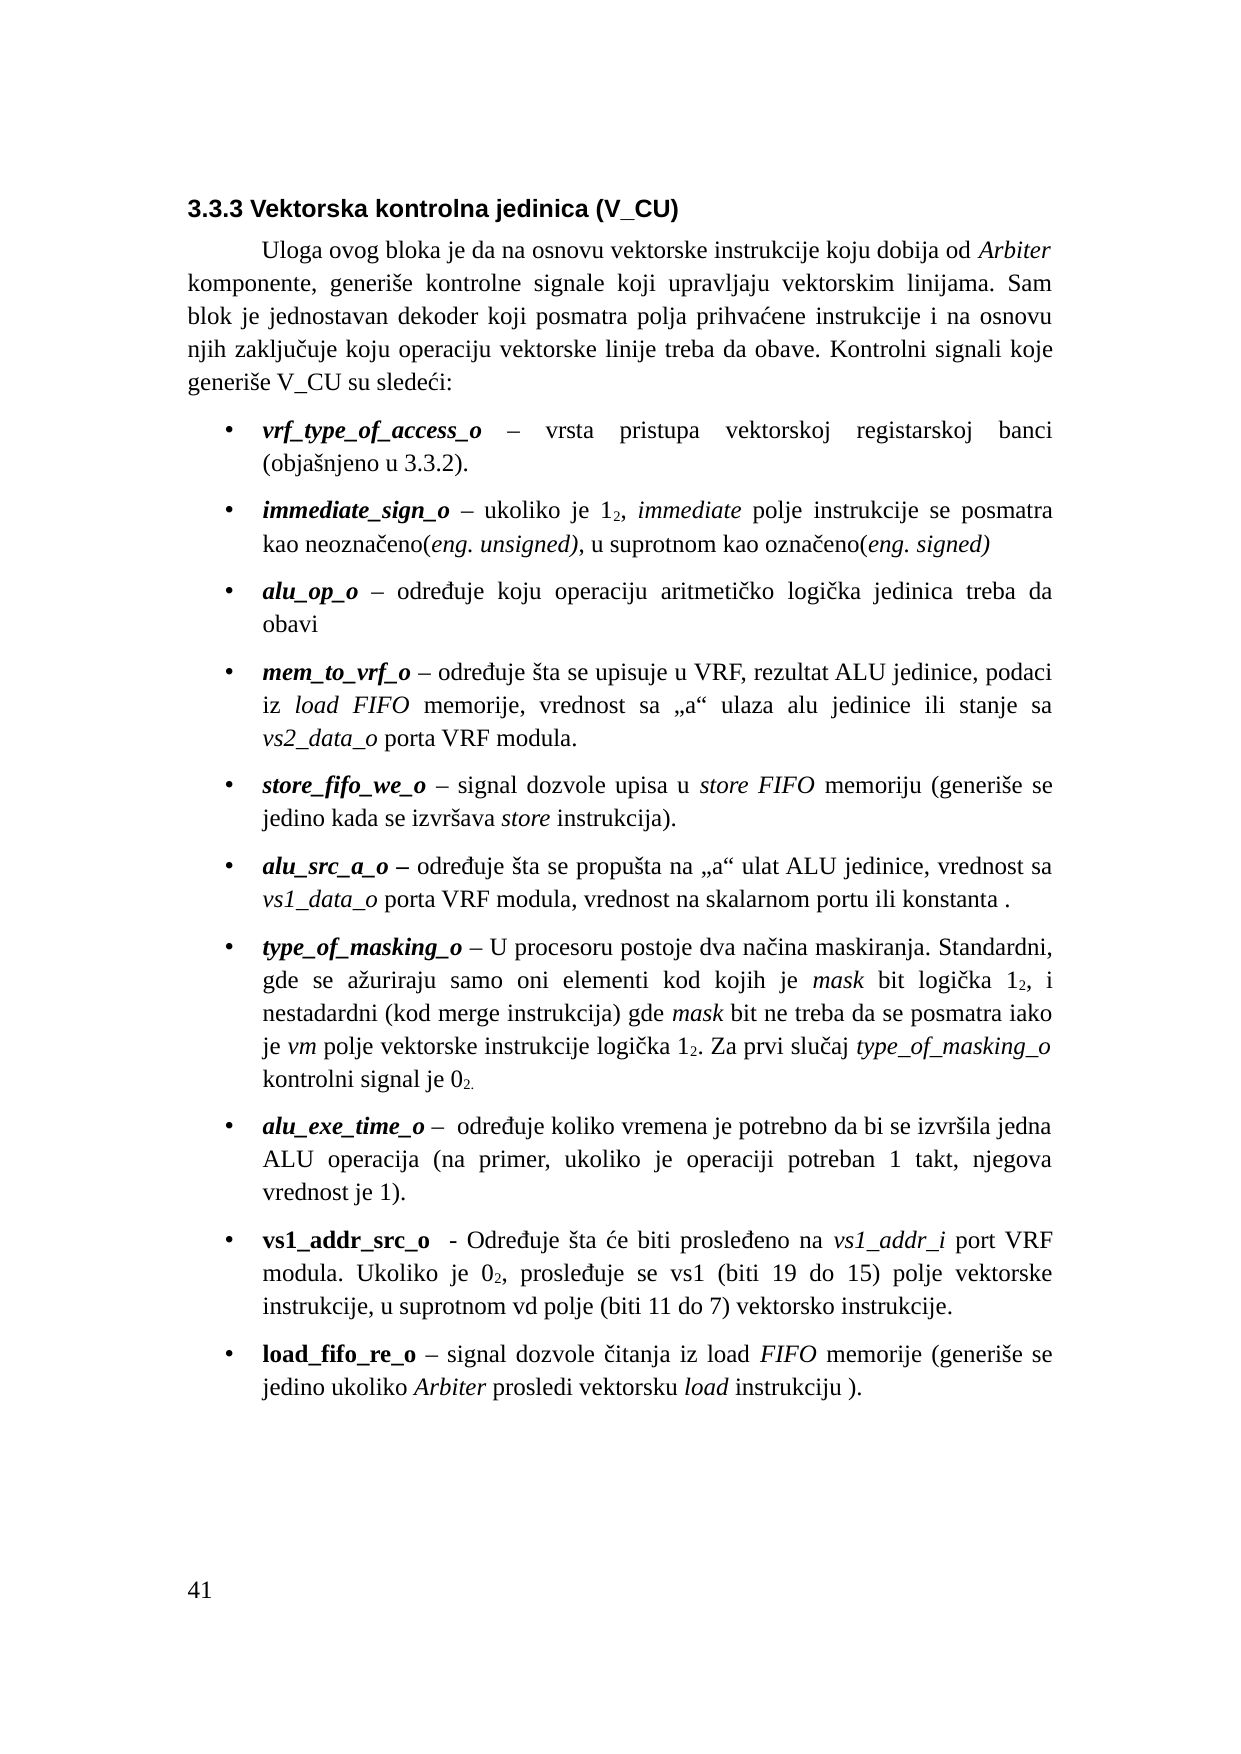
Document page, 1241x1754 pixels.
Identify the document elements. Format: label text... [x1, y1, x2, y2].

list alu_exe_time_o – određuje koliko vremena je potrebno da bi se izvršila jedna ALU operacija (na primer, ukoliko je operaciji potreban 1 takt, njegova vrednost je 1). [225, 1111, 1053, 1206]
text Uloga ovog bloka je da na osnovu vektorske instrukcije koju dobija od Arbiter komponente, generiše kontrolne signale koji upravljaju vektorskim linijama. Sam blok je jednostavan dekoder koji posmatra polja prihvaćene instrukcije i na osnovu njih zaključuje koju operaciju vektorske linije treba da obave. Kontrolni signali koje generiše V_CU su sledeći: [187, 235, 1053, 396]
list alu_op_o – određuje koju operaciju aritmetičko logička jedinica treba da obavi [225, 576, 1053, 638]
list mem_to_vrf_o – određuje šta se upisuje u VRF, rezultat ALU jedinice, podaci iz load FIFO memorije, vrednost sa „a“ ulaza alu jedinice ili stanje sa vs2_data_o porta VRF modula. [225, 657, 1053, 752]
list vs1_addr_src_o - Određuje šta će biti prosleđeno na vs1_addr_i port VRF modula. Ukoliko je 02, prosleđuje se vs1 (biti 19 do 15) polje vektorske instrukcije, u suprotnom vd polje (biti 11 do 7) vektorsko instrukcije. [225, 1225, 1053, 1320]
list store_fifo_we_o – signal dozvole upisa u store FIFO memoriju (generiše se jedino kada se izvršava store instrukcija). [225, 771, 1053, 832]
subtitle 3.3.3 Vektorska kontrolna jedinica (V_CU) [187, 194, 1053, 223]
list type_of_masking_o – U procesoru postoje dva načina maskiranja. Standardni, gde se ažuriraju samo oni elementi kod kojih je mask bit logička 12, i nestadardni (kod merge instrukcija) gde mask bit ne treba da se posmatra iako je vm polje vektorske instrukcije logička 12. Za prvi slučaj type_of_masking_o kontrolni signal je 02. [225, 932, 1053, 1093]
list load_fifo_re_o – signal dozvole čitanja iz load FIFO memorije (generiše se jedino ukoliko Arbiter prosledi vektorsku load instrukciju ). [225, 1339, 1053, 1401]
list immediate_sign_o – ukoliko je 12, immediate polje instrukcije se posmatra kao neoznačeno(eng. unsigned), u suprotnom kao označeno(eng. signed) [225, 496, 1053, 557]
list alu_src_a_o – određuje šta se propušta na „a“ ulat ALU jedinice, vrednost sa vs1_data_o porta VRF modula, vrednost na skalarnom portu ili konstanta . [225, 851, 1053, 913]
list vrf_type_of_access_o – vrsta pristupa vektorskoj registarskoj banci (objašnjeno u 3.3.2). [225, 415, 1053, 477]
